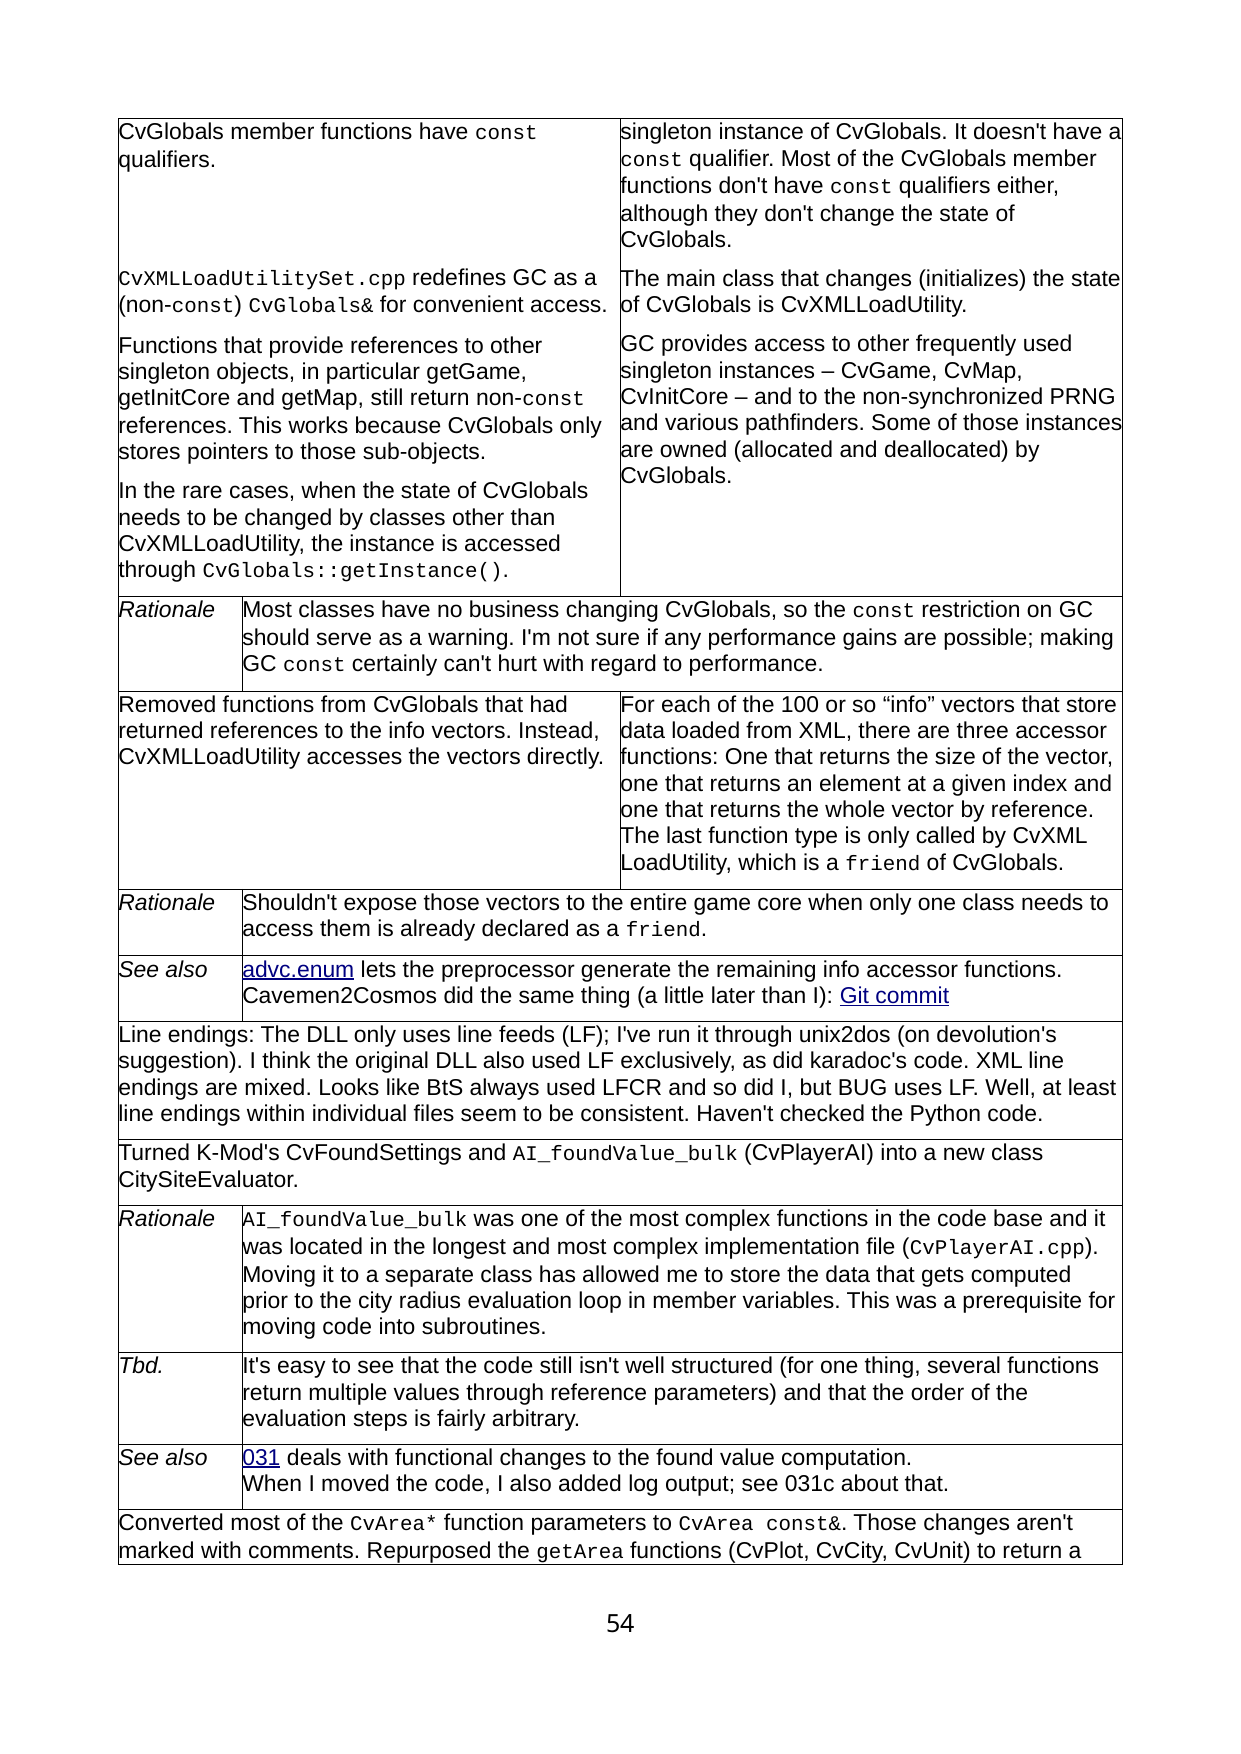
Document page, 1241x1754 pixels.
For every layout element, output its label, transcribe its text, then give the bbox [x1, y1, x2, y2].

table_cell Turned K-Mod's CvFoundSettings and AI_foundValue_bulk (CvPlayerAI) into a new class CitySiteEvaluator. [119, 1140, 1122, 1205]
table_cell It's easy to see that the code still isn't well structured (for one thing, several functions return multiple values through reference parameters) and that the order of the evaluation steps is fairly arbitrary. [243, 1353, 1122, 1444]
table_cell See also [119, 1445, 242, 1509]
table_cell singleton instance of CvGlobals. It doesn't have a const qualifier. Most of the CvGlobals member functions don't have const qualifiers either, although they don't change the state of CvGlobals. The main class that changes (initializes) the state of CvGlobals is CvXMLLoadUtility. GC provides access to other frequently used singleton instances – CvGame, CvMap, CvInitCore – and to the non-synchronized PRNG and various pathfinders. Some of those instances are owned (allocated and deallocated) by CvGlobals. [621, 119, 1122, 596]
table_cell For each of the 100 or so “info” vectors that store data loaded from XML, there are three accessor functions: One that returns the size of the vector, one that returns an element at a given index and one that returns the whole vector by reference. The last function type is only called by CvXML LoadUtility, which is a friend of CvGlobals. [621, 692, 1122, 889]
table_cell 031 deals with functional changes to the found value computation. When I moved the code, I also added log output; see 031c about that. [243, 1445, 1122, 1509]
table_cell Rationale [119, 597, 242, 691]
table_cell Converted most of the CvArea* function parameters to CvArea const&. Those changes aren't marked with comments. Repurposed the getArea functions (CvPlot, CvCity, CvUnit) to return a [119, 1510, 1122, 1564]
table_cell See also [119, 956, 242, 1021]
table_cell Most classes have no business changing CvGlobals, so the const restriction on GC should serve as a warning. I'm not sure if any performance gains are possible; making GC const certainly can't hurt with regard to performance. [243, 597, 1122, 691]
table_cell Line endings: The DLL only uses line feeds (LF); I've run it through unix2dos (on devolution's suggestion). I think the original DLL also used LF exclusively, as did karadoc's code. XML line endings are mixed. Looks like BtS always used LFCR and so did I, but BUG uses LF. Well, at least line endings within individual files seem to be consistent. Haven't checked the Python code. [119, 1022, 1122, 1138]
table_cell advc.enum lets the preprocessor generate the remaining info accessor functions. Cavemen2Cosmos did the same thing (a little later than I): Git commit [243, 956, 1122, 1021]
table_cell AI_foundValue_bulk was one of the most complex functions in the code base and it was located in the longest and most complex implementation file (CvPlayerAI.cpp). Moving it to a separate class has allowed me to store the data that gets computed prior to the city radius evaluation loop in member variables. This was a prerequisite for moving code into subroutines. [243, 1206, 1122, 1352]
table_cell Shouldn't expose those vectors to the entire game core when only one class needs to access them is already declared as a friend. [243, 890, 1122, 955]
table_cell Rationale [119, 890, 242, 955]
table_cell Removed functions from CvGlobals that had returned references to the info vectors. Instead, CvXMLLoadUtility accesses the vectors directly. [119, 692, 620, 889]
table_cell CvGlobals member functions have const qualifiers. CvXMLLoadUtilitySet.cpp redefines GC as a (non-const) CvGlobals& for convenient access. Functions that provide references to other singleton objects, in particular getGame, getInitCore and getMap, still return non-const references. This works because CvGlobals only stores pointers to those sub-objects. In the rare cases, when the state of CvGlobals needs to be changed by classes other than CvXMLLoadUtility, the instance is accessed through CvGlobals::getInstance(). [119, 119, 620, 596]
table_cell Rationale [119, 1206, 242, 1352]
table_cell Tbd. [119, 1353, 242, 1444]
